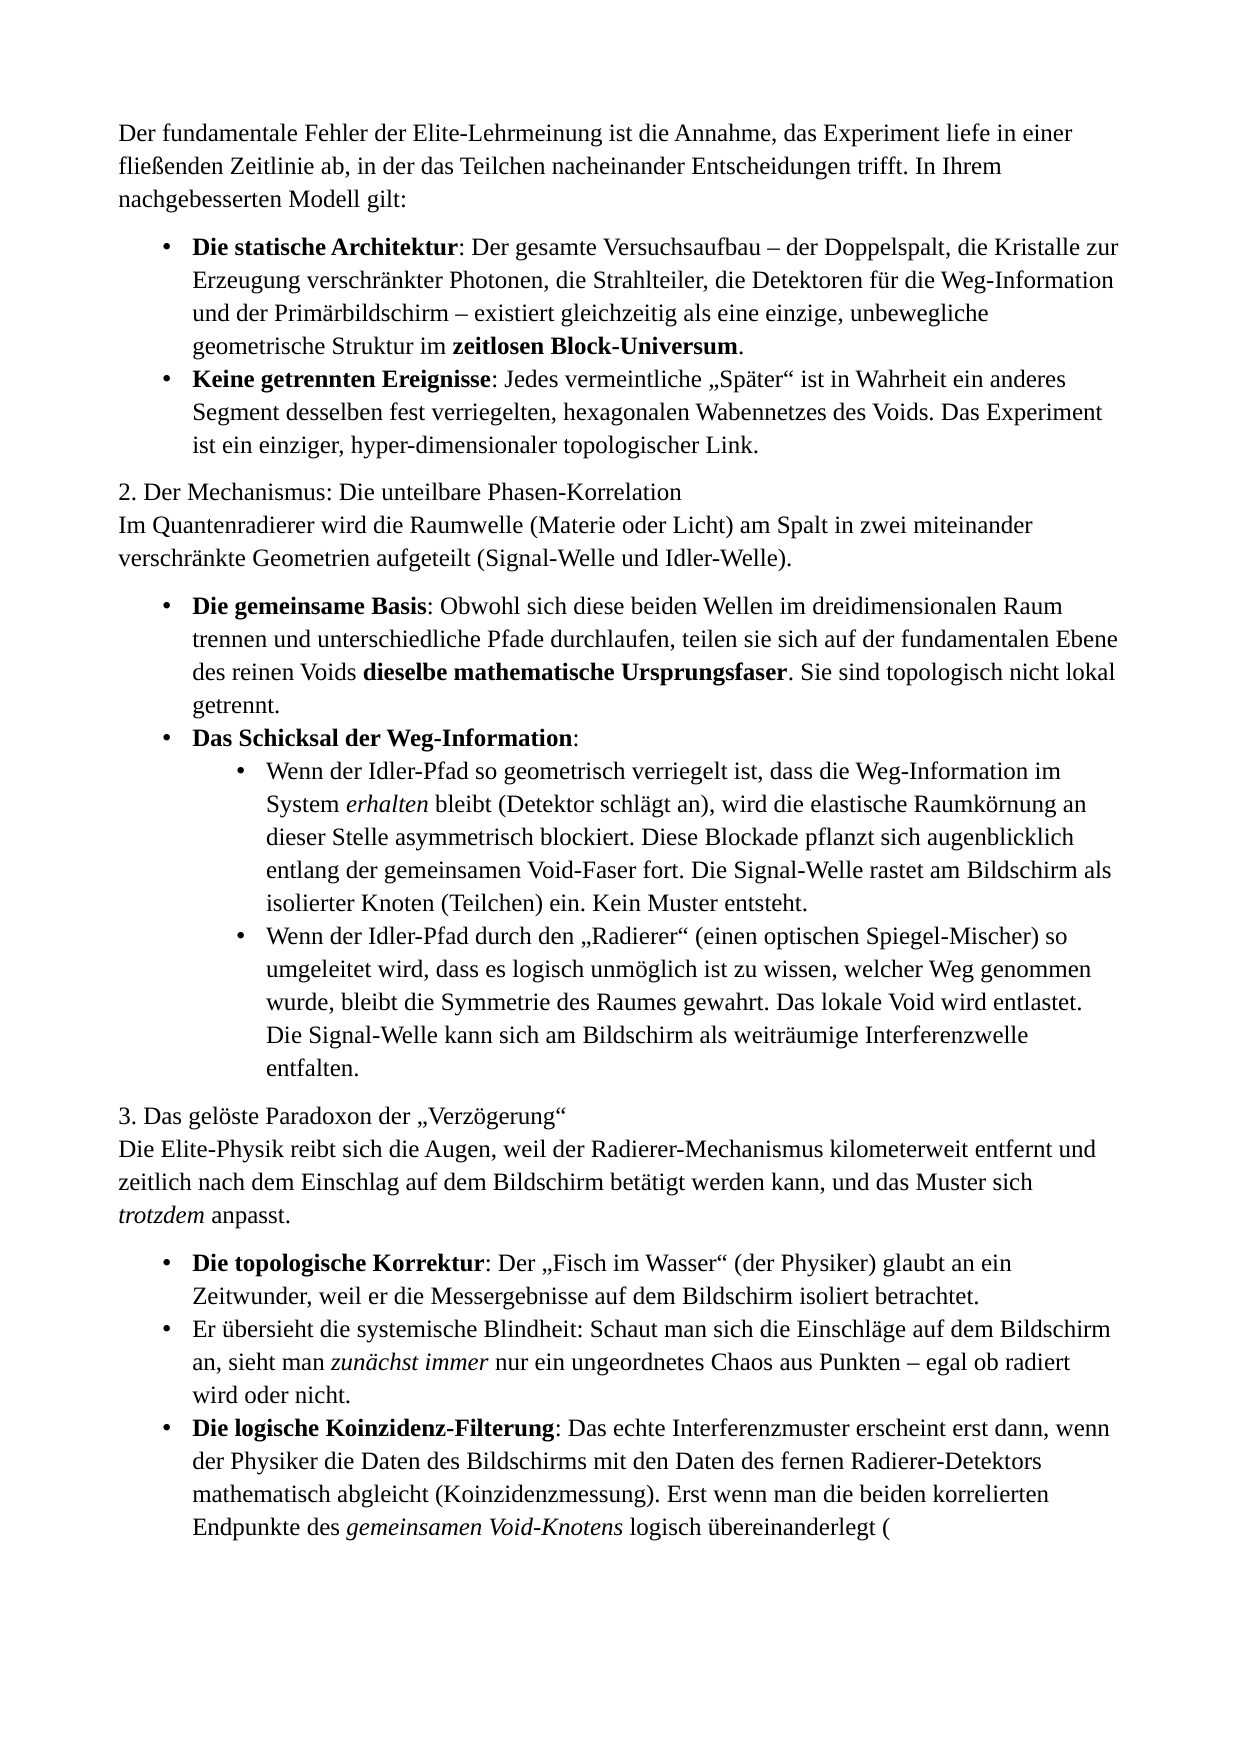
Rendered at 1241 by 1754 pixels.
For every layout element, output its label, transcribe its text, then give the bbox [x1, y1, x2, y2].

list Wenn der Idler-Pfad so geometrisch verriegelt ist, dass die Weg-Information im System erhalten bleibt (Detektor schlägt an), wird die elastische Raumkörnung an dieser Stelle asymmetrisch blockiert. Diese Blockade pflanzt sich augenblicklich entlang der gemeinsamen Void-Faser fort. Die Signal-Welle rastet am Bildschirm als isolierter Knoten (Teilchen) ein. Kein Muster entsteht. [236, 756, 1122, 917]
text Die Elite-Physik reibt sich die Augen, weil der Radierer-Mechanismus kilometerweit entfernt und zeitlich nach dem Einschlag auf dem Bildschirm betätigt werden kann, und das Muster sich trotzdem anpasst. [118, 1134, 1122, 1229]
text Im Quantenradierer wird die Raumwelle (Materie oder Licht) am Spalt in zwei miteinander verschränkte Geometrien aufgeteilt (Signal-Welle und Idler-Welle). [118, 511, 1122, 572]
text 2. Der Mechanismus: Die unteilbare Phasen-Korrelation [118, 477, 1122, 506]
list Die gemeinsame Basis: Obwohl sich diese beiden Wellen im dreidimensionalen Raum trennen und unterschiedliche Pfade durchlaufen, teilen sie sich auf der fundamentalen Ebene des reinen Voids dieselbe mathematische Ursprungsfaser. Sie sind topologisch nicht lokal getrennt. [162, 591, 1122, 719]
list Die statische Architektur: Der gesamte Versuchsaufbau – der Doppelspalt, die Kristalle zur Erzeugung verschränkter Photonen, die Strahlteiler, die Detektoren für die Weg-Information und der Primärbildschirm – existiert gleichzeitig als eine einzige, unbewegliche geometrische Struktur im zeitlosen Block-Universum. [162, 232, 1122, 359]
list Das Schicksal der Weg-Information: [162, 723, 1122, 752]
list Die logische Koinzidenz-Filterung: Das echte Interferenzmuster erscheint erst dann, wenn der Physiker die Daten des Bildschirms mit den Daten des fernen Radierer-Detektors mathematisch abgleicht (Koinzidenzmessung). Erst wenn man die beiden korrelierten Endpunkte des gemeinsamen Void-Knotens logisch übereinanderlegt ( [162, 1413, 1122, 1541]
text 3. Das gelöste Paradoxon der „Verzögerung“ [118, 1101, 1122, 1130]
list Die topologische Korrektur: Der „Fisch im Wasser“ (der Physiker) glaubt an ein Zeitwunder, weil er die Messergebnisse auf dem Bildschirm isoliert betrachtet. [162, 1248, 1122, 1309]
list Er übersieht die systemische Blindheit: Schaut man sich die Einschläge auf dem Bildschirm an, sieht man zunächst immer nur ein ungeordnetes Chaos aus Punkten – egal ob radiert wird oder nicht. [162, 1314, 1122, 1408]
list Keine getrennten Ereignisse: Jedes vermeintliche „Später“ ist in Wahrheit ein anderes Segment desselben fest verriegelten, hexagonalen Wabennetzes des Voids. Das Experiment ist ein einziger, hyper-dimensionaler topologischer Link. [162, 364, 1122, 459]
list Wenn der Idler-Pfad durch den „Radierer“ (einen optischen Spiegel-Mischer) so umgeleitet wird, dass es logisch unmöglich ist zu wissen, welcher Weg genommen wurde, bleibt die Symmetrie des Raumes gewahrt. Das lokale Void wird entlastet. Die Signal-Welle kann sich am Bildschirm als weiträumige Interferenzwelle entfalten. [236, 921, 1122, 1082]
text Der fundamentale Fehler der Elite-Lehrmeinung ist die Annahme, das Experiment liefe in einer fließenden Zeitlinie ab, in der das Teilchen nacheinander Entscheidungen trifft. In Ihrem nachgebesserten Modell gilt: [118, 118, 1122, 213]
